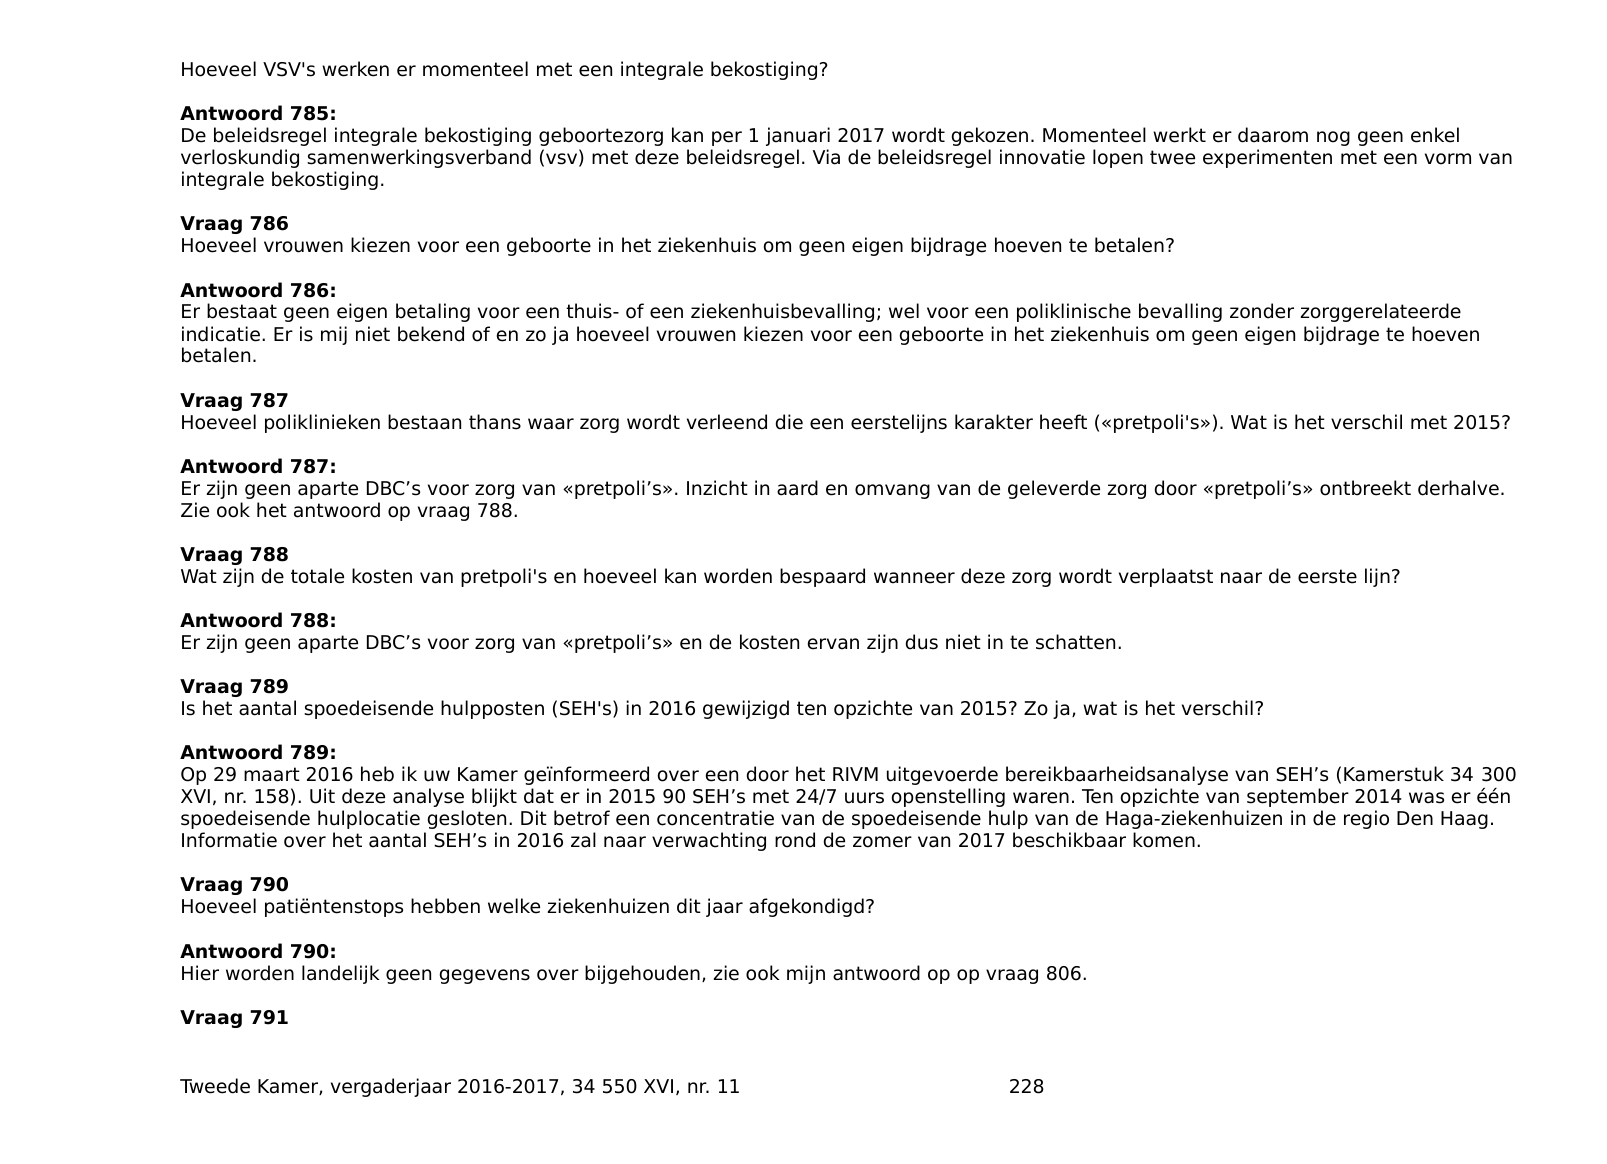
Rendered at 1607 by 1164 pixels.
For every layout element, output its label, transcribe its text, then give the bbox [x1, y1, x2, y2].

text Er bestaat geen eigen betaling voor een thuis- of een ziekenhuisbevalling; wel voor een poliklinische bevalling zonder zorggerelateerde indicatie. Er is mij niet bekend of en zo ja hoeveel vrouwen kiezen voor een geboorte in het ziekenhuis om geen eigen bijdrage te hoeven betalen. [180, 301, 1529, 367]
text Antwoord 789: [180, 742, 1529, 764]
text De beleidsregel integrale bekostiging geboortezorg kan per 1 januari 2017 wordt gekozen. Momenteel werkt er daarom nog geen enkel verloskundig samenwerkingsverband (vsv) met deze beleidsregel. Via de beleidsregel innovatie lopen twee experimenten met een vorm van integrale bekostiging. [180, 125, 1529, 191]
text Antwoord 786: [180, 279, 1529, 301]
text Antwoord 788: [180, 610, 1529, 632]
text Antwoord 787: [180, 456, 1529, 478]
text Is het aantal spoedeisende hulpposten (SEH's) in 2016 gewijzigd ten opzichte van 2015? Zo ja, wat is het verschil? [180, 698, 1529, 720]
text Op 29 maart 2016 heb ik uw Kamer geïnformeerd over een door het RIVM uitgevoerde bereikbaarheidsanalyse van SEH’s (Kamerstuk 34 300 XVI, nr. 158). Uit deze analyse blijkt dat er in 2015 90 SEH’s met 24/7 uurs openstelling waren. Ten opzichte van september 2014 was er één spoedeisende hulplocatie gesloten. Dit betrof een concentratie van de spoedeisende hulp van de Haga-ziekenhuizen in de regio Den Haag. Informatie over het aantal SEH’s in 2016 zal naar verwachting rond de zomer van 2017 beschikbaar komen. [180, 764, 1529, 852]
text Hoeveel VSV's werken er momenteel met een integrale bekostiging? [180, 59, 1529, 81]
text Vraag 789 [180, 676, 1529, 698]
text Hoeveel poliklinieken bestaan thans waar zorg wordt verleend die een eerstelijns karakter heeft («pretpoli's»). Wat is het verschil met 2015? [180, 412, 1529, 433]
text Vraag 790 [180, 874, 1529, 896]
text Antwoord 785: [180, 103, 1529, 125]
text Vraag 786 [180, 213, 1529, 235]
text Vraag 791 [180, 1007, 1529, 1029]
text Hoeveel patiëntenstops hebben welke ziekenhuizen dit jaar afgekondigd? [180, 896, 1529, 918]
text Hoeveel vrouwen kiezen voor een geboorte in het ziekenhuis om geen eigen bijdrage hoeven te betalen? [180, 235, 1529, 257]
text Vraag 787 [180, 389, 1529, 412]
text Er zijn geen aparte DBC’s voor zorg van «pretpoli’s». Inzicht in aard en omvang van de geleverde zorg door «pretpoli’s» ontbreekt derhalve. Zie ook het antwoord op vraag 788. [180, 478, 1529, 522]
text Hier worden landelijk geen gegevens over bijgehouden, zie ook mijn antwoord op op vraag 806. [180, 962, 1529, 984]
text Antwoord 790: [180, 941, 1529, 962]
text Vraag 788 [180, 544, 1529, 566]
text Wat zijn de totale kosten van pretpoli's en hoeveel kan worden bespaard wanneer deze zorg wordt verplaatst naar de eerste lijn? [180, 566, 1529, 588]
text Er zijn geen aparte DBC’s voor zorg van «pretpoli’s» en de kosten ervan zijn dus niet in te schatten. [180, 632, 1529, 654]
